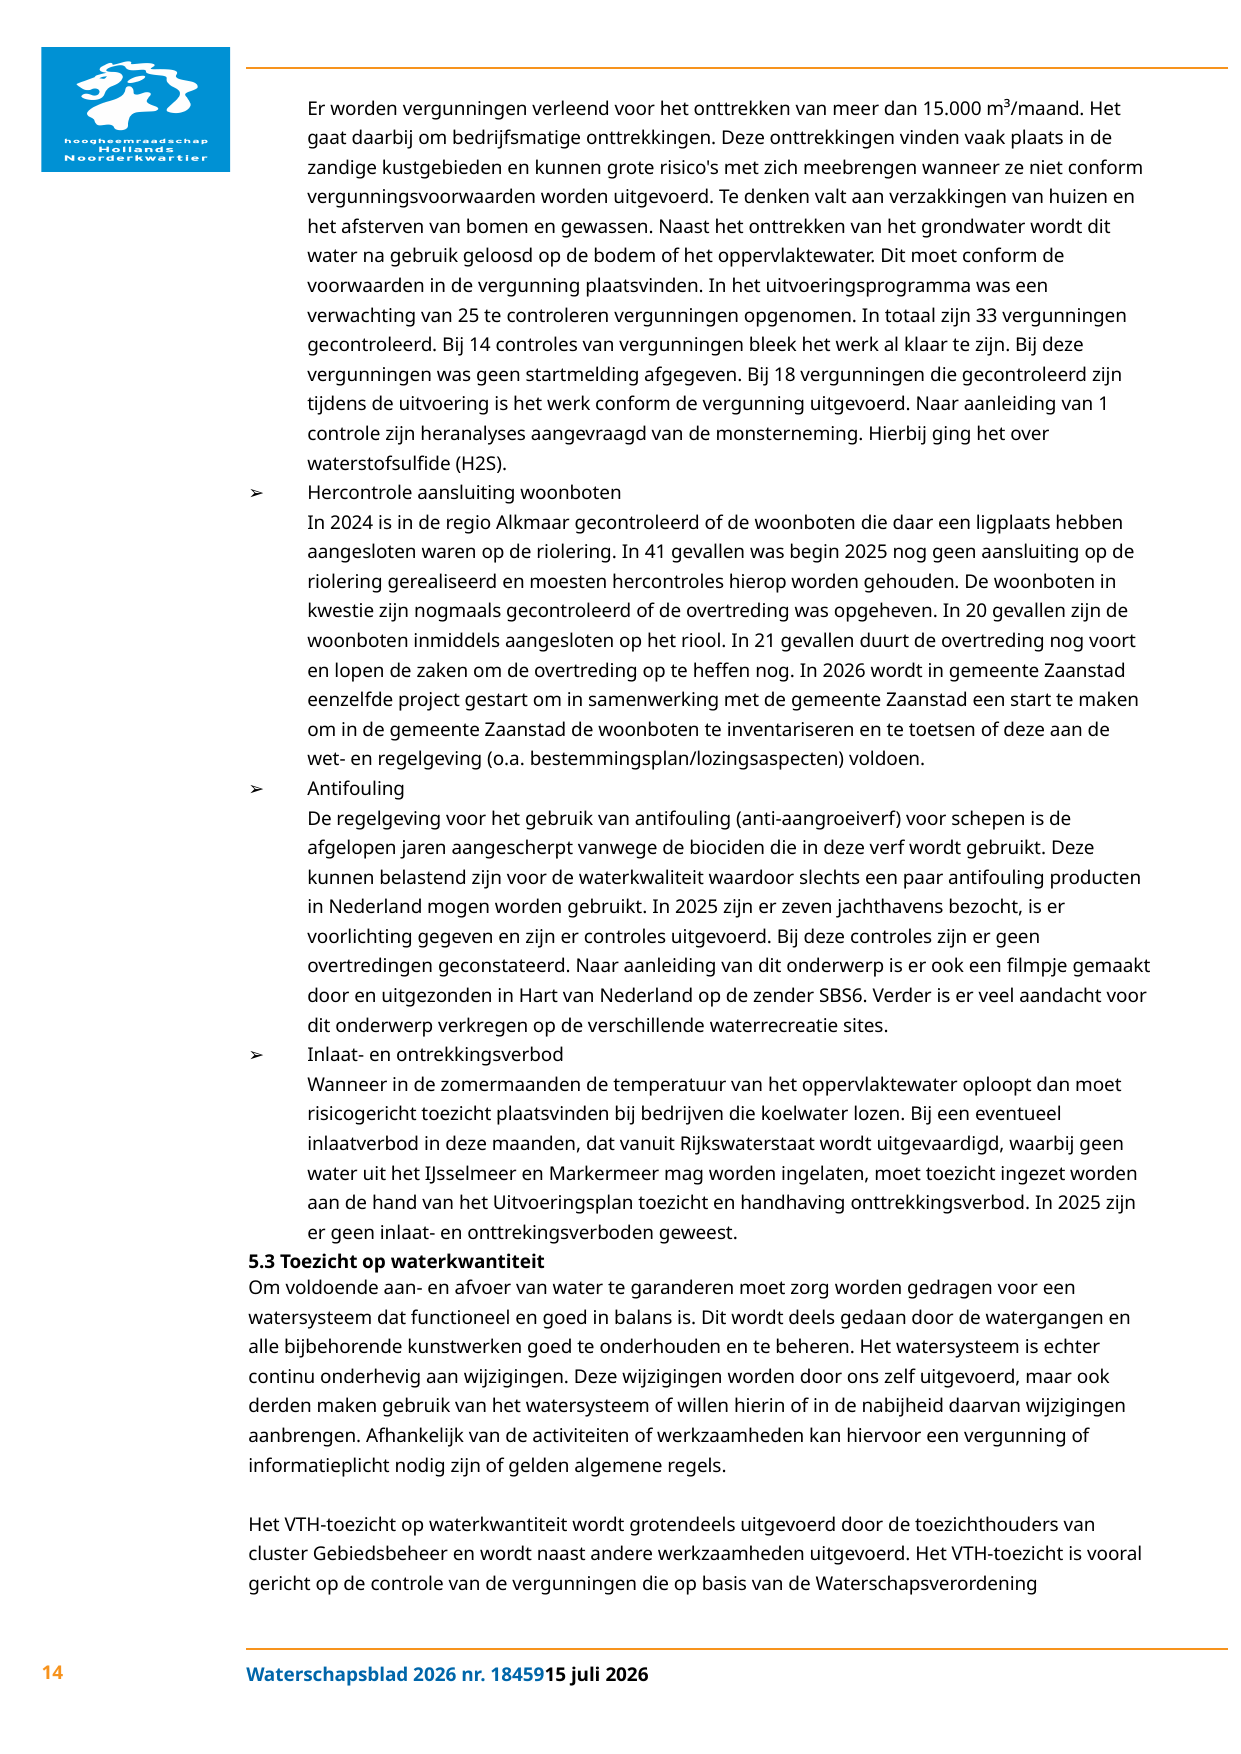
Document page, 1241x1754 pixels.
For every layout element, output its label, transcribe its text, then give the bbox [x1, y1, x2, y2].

picture [118, 62, 197, 112]
text Om voldoende aan- en afvoer van water te garanderen moet zorg worden gedragen voor een watersysteem dat functioneel en goed in balans is. Dit wordt deels gedaan door de watergangen en alle bijbehorende kunstwerken goed te onderhouden en te beheren. Het watersysteem is echter continu onderhevig aan wijzigingen. Deze wijzigingen worden door ons zelf uitgevoerd, maar ook derden maken gebruik van het watersysteem of willen hierin of in de nabijheid daarvan wijzigingen aanbrengen. Afhankelijk van de activiteiten of werkzaamheden kan hiervoor een vergunning of informatieplicht nodig zijn of gelden algemene regels. [248, 1274, 1152, 1477]
text 5.3 Toezicht op waterkwantiteit [248, 1248, 1152, 1274]
list Wanneer in de zomermaanden de temperatuur van het oppervlaktewater oploopt dan moet risicogericht toezicht plaatsvinden bij bedrijven die koelwater lozen. Bij een eventueel inlaatverbod in deze maanden, dat vanuit Rijkswaterstaat wordt uitgevaardigd, waarbij geen water uit het IJsselmeer en Markermeer mag worden ingelaten, moet toezicht ingezet worden aan de hand van het Uitvoeringsplan toezicht en handhaving onttrekkingsverbod. In 2025 zijn er geen inlaat- en onttrekingsverboden geweest. [248, 1071, 1152, 1245]
list Inlaat- en ontrekkingsverbod [248, 1041, 1152, 1067]
list Er worden vergunningen verleend voor het onttrekken van meer dan 15.000 m³/maand. Het gaat daarbij om bedrijfsmatige onttrekkingen. Deze onttrekkingen vinden vaak plaats in de zandige kustgebieden en kunnen grote risico's met zich meebrengen wanneer ze niet conform vergunningsvoorwaarden worden uitgevoerd. Te denken valt aan verzakkingen van huizen en het afsterven van bomen en gewassen. Naast het onttrekken van het grondwater wordt dit water na gebruik geloosd op de bodem of het oppervlaktewater. Dit moet conform de voorwaarden in de vergunning plaatsvinden. In het uitvoeringsprogramma was een verwachting van 25 te controleren vergunningen opgenomen. In totaal zijn 33 vergunningen gecontroleerd. Bij 14 controles van vergunningen bleek het werk al klaar te zijn. Bij deze vergunningen was geen startmelding afgegeven. Bij 18 vergunningen die gecontroleerd zijn tijdens de uitvoering is het werk conform de vergunning uitgevoerd. Naar aanleiding van 1 controle zijn heranalyses aangevraagd van de monsterneming. Hierbij ging het over waterstofsulfide (H2S). [248, 95, 1152, 476]
picture [129, 76, 144, 82]
list Antifouling [248, 775, 1152, 801]
picture [78, 64, 122, 99]
text Het VTH-toezicht op waterkwantiteit wordt grotendeels uitgevoerd door de toezichthouders van cluster Gebiedsbeheer en wordt naast andere werkzaamheden uitgevoerd. Het VTH-toezicht is vooral gericht op de controle van de vergunningen die op basis van de Waterschapsverordening [248, 1511, 1152, 1596]
list Hercontrole aansluiting woonboten [248, 479, 1152, 505]
picture [88, 87, 157, 130]
list De regelgeving voor het gebruik van antifouling (anti-aangroeiverf) voor schepen is de afgelopen jaren aangescherpt vanwege de biociden die in deze verf wordt gebruikt. Deze kunnen belastend zijn voor de waterkwaliteit waardoor slechts een paar antifouling producten in Nederland mogen worden gebruikt. In 2025 zijn er zeven jachthavens bezocht, is er voorlichting gegeven en zijn er controles uitgevoerd. Bij deze controles zijn er geen overtredingen geconstateerd. Naar aanleiding van dit onderwerp is er ook een filmpje gemaakt door en uitgezonden in Hart van Nederland op de zender SBS6. Verder is er veel aandacht voor dit onderwerp verkregen op de verschillende waterrecreatie sites. [248, 805, 1152, 1038]
list In 2024 is in de regio Alkmaar gecontroleerd of de woonboten die daar een ligplaats hebben aangesloten waren op de riolering. In 41 gevallen was begin 2025 nog geen aansluiting op de riolering gerealiseerd en moesten hercontroles hierop worden gehouden. De woonboten in kwestie zijn nogmaals gecontroleerd of de overtreding was opgeheven. In 20 gevallen zijn de woonboten inmiddels aangesloten op het riool. In 21 gevallen duurt de overtreding nog voort en lopen de zaken om de overtreding op te heffen nog. In 2026 wordt in gemeente Zaanstad eenzelfde project gestart om in samenwerking met de gemeente Zaanstad een start te maken om in de gemeente Zaanstad de woonboten te inventariseren en te toetsen of deze aan de wet- en regelgeving (o.a. bestemmingsplan/lozingsaspecten) voldoen. [248, 509, 1152, 771]
